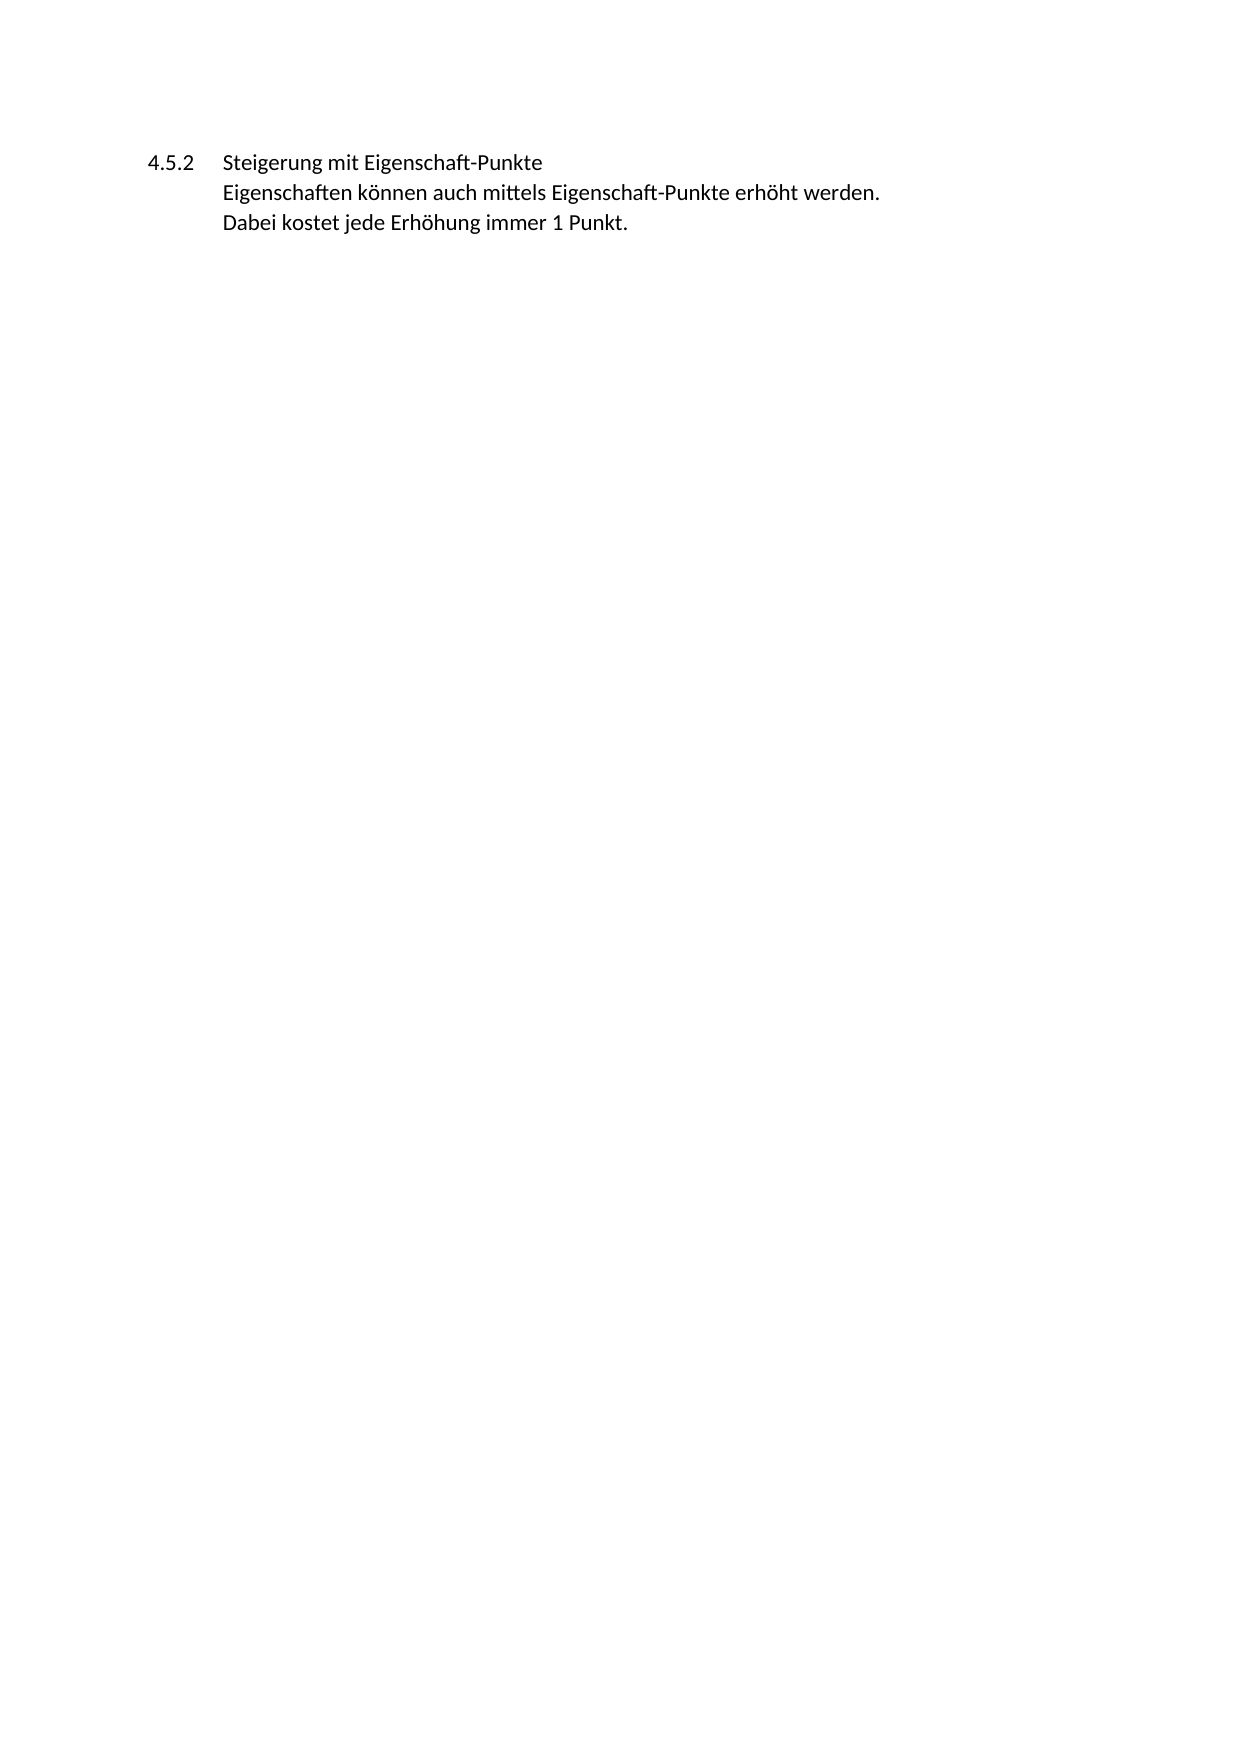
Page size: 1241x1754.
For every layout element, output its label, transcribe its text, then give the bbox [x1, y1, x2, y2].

list Eigenschaften können auch mittels Eigenschaft-Punkte erhöht werden. [223, 178, 1093, 206]
list Steigerung mit Eigenschaft-Punkte [148, 148, 1093, 176]
list Dabei kostet jede Erhöhung immer 1 Punkt. [223, 208, 1093, 236]
